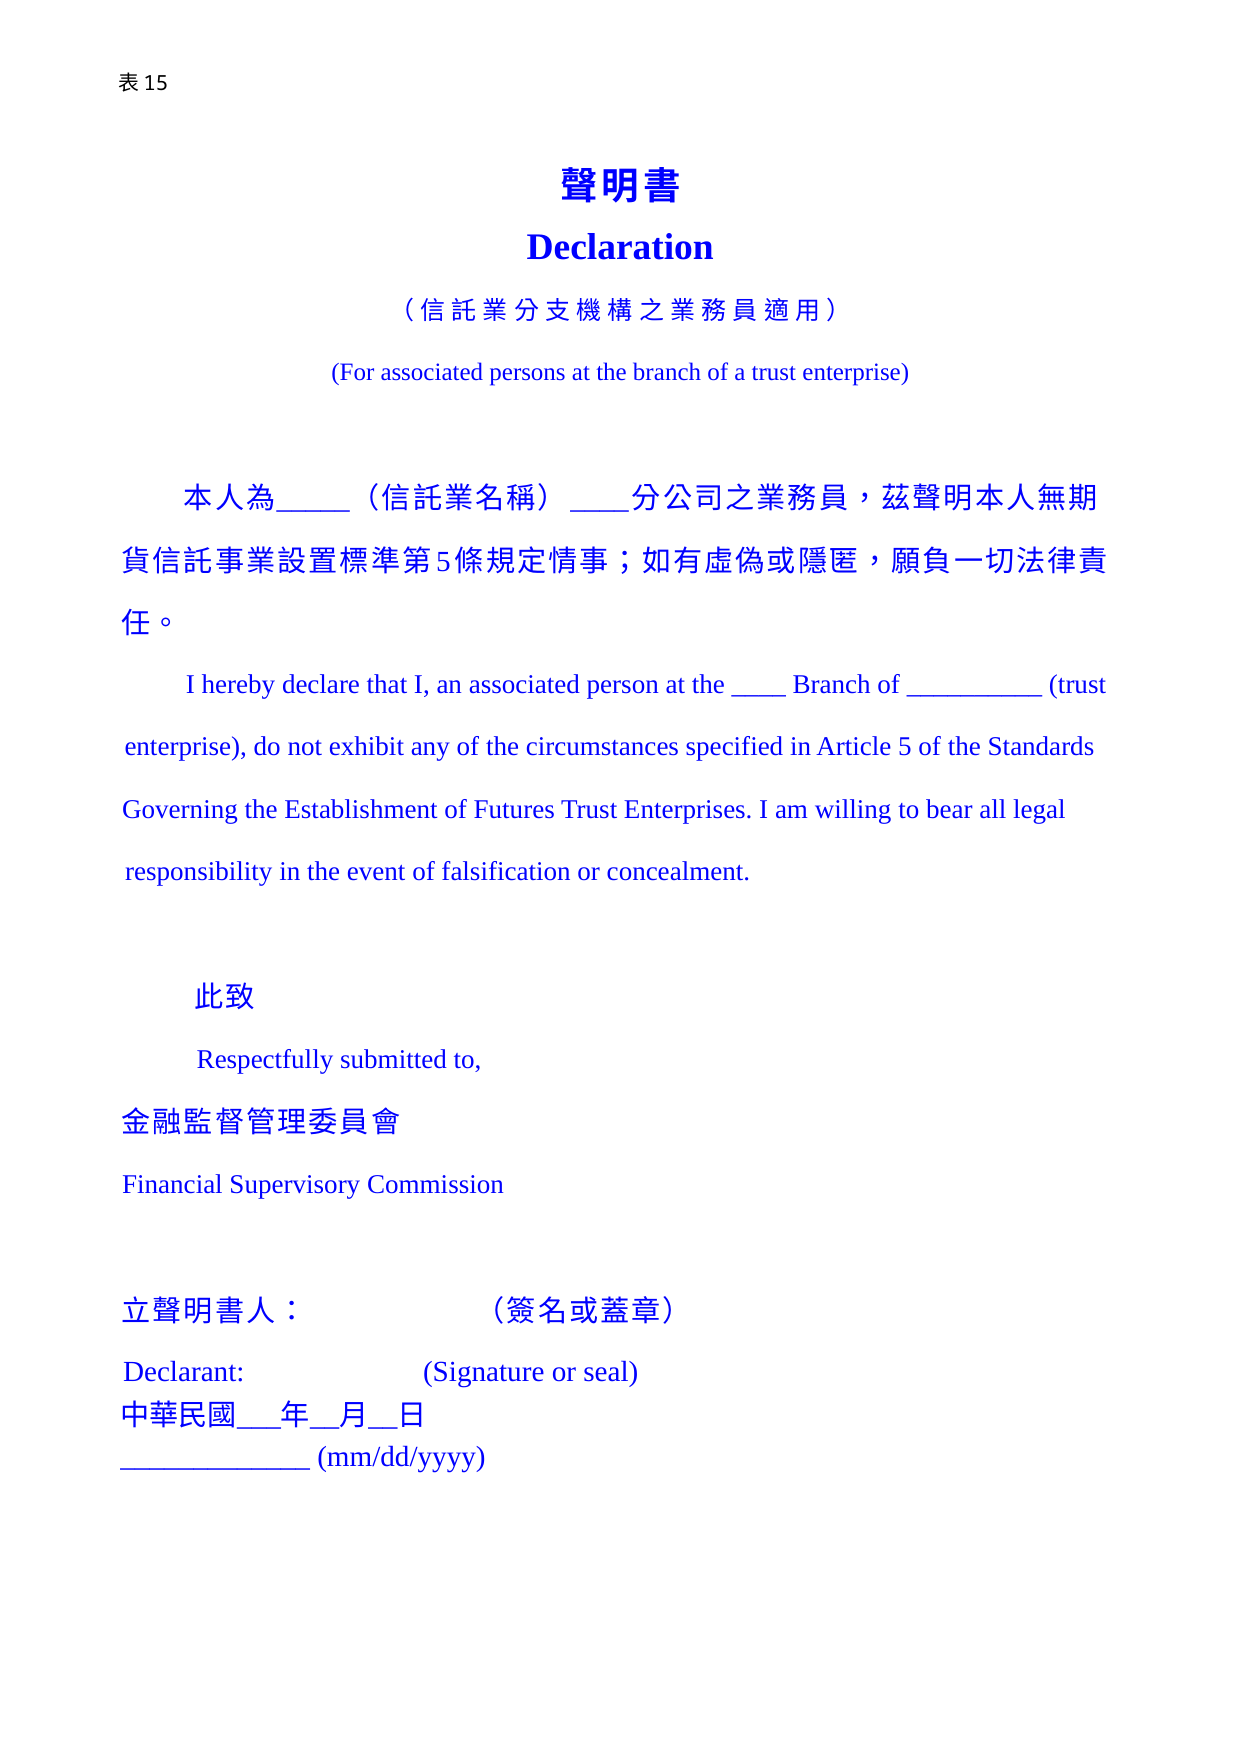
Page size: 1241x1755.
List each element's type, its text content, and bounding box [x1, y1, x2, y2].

text Financial Supervisory Commission [120, 1142, 1120, 1204]
text Declaration [120, 204, 1120, 267]
text _____________ (mm/dd/yyyy) [120, 1433, 1120, 1475]
text Respectfully submitted to, [191, 1017, 1120, 1079]
text Declarant: (Signature or seal) [120, 1329, 1120, 1392]
text 聲明書 [120, 142, 1120, 204]
text （信託業分支機構之業務員適用） [120, 267, 1120, 329]
text I hereby declare that I, an associated person at the ____ Branch of __________ (trust enterprise), do not exhibit any of the circumstances specified in Article 5 of the Standards Governing the Establishment of Futures Trust Enterprises. I am willing to bear all legal responsibility in the event of falsification or concealment. [120, 642, 1120, 892]
text 本人為_____（信託業名稱）____分公司之業務員，茲聲明本人無期貨信託事業設置標準第5條規定情事；如有虛偽或隱匿，願負一切法律責任。 [120, 454, 1120, 642]
text 中華民國___年__月__日 [120, 1392, 1120, 1433]
text 此致 [191, 954, 1120, 1017]
text 立聲明書人： （簽名或蓋章） [120, 1267, 1120, 1329]
text 金融監督管理委員會 [120, 1079, 1120, 1142]
text (For associated persons at the branch of a trust enterprise) [120, 329, 1120, 392]
